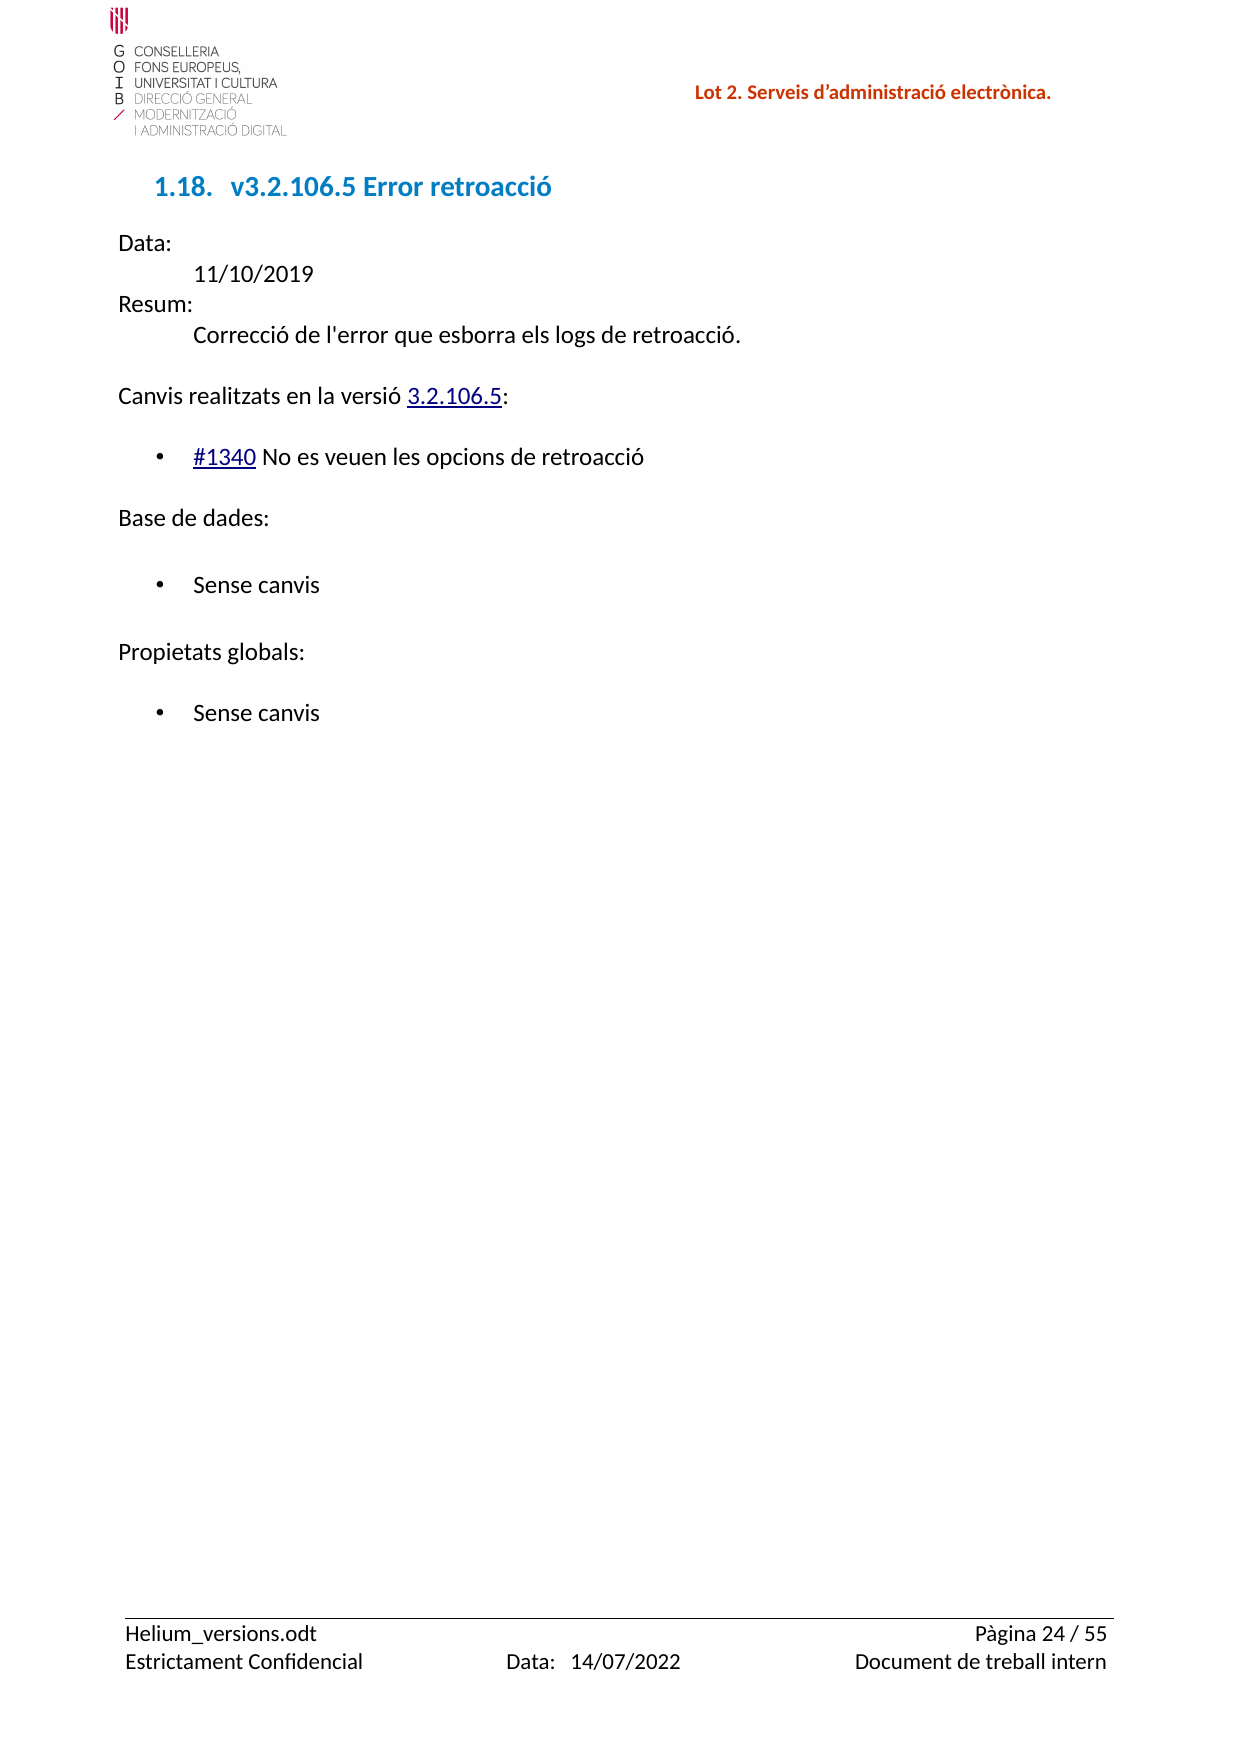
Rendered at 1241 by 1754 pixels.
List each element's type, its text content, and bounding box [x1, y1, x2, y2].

list Sense canvis [156, 569, 1122, 600]
text Base de dades: [118, 502, 1122, 533]
picture [100, 0, 297, 144]
text 11/10/2019 [118, 258, 1122, 289]
list Sense canvis [156, 697, 1122, 728]
text Resum: [118, 289, 1122, 319]
text Canvis realitzats en la versió 3.2.106.5: [118, 380, 1122, 411]
text Data: [118, 228, 1122, 258]
subtitle v3.2.106.5 Error retroacció [153, 168, 1122, 204]
list #1340 No es veuen les opcions de retroacció [156, 441, 1122, 472]
text Propietats globals: [118, 636, 1122, 667]
text Correcció de l'error que esborra els logs de retroacció. [118, 319, 1122, 350]
